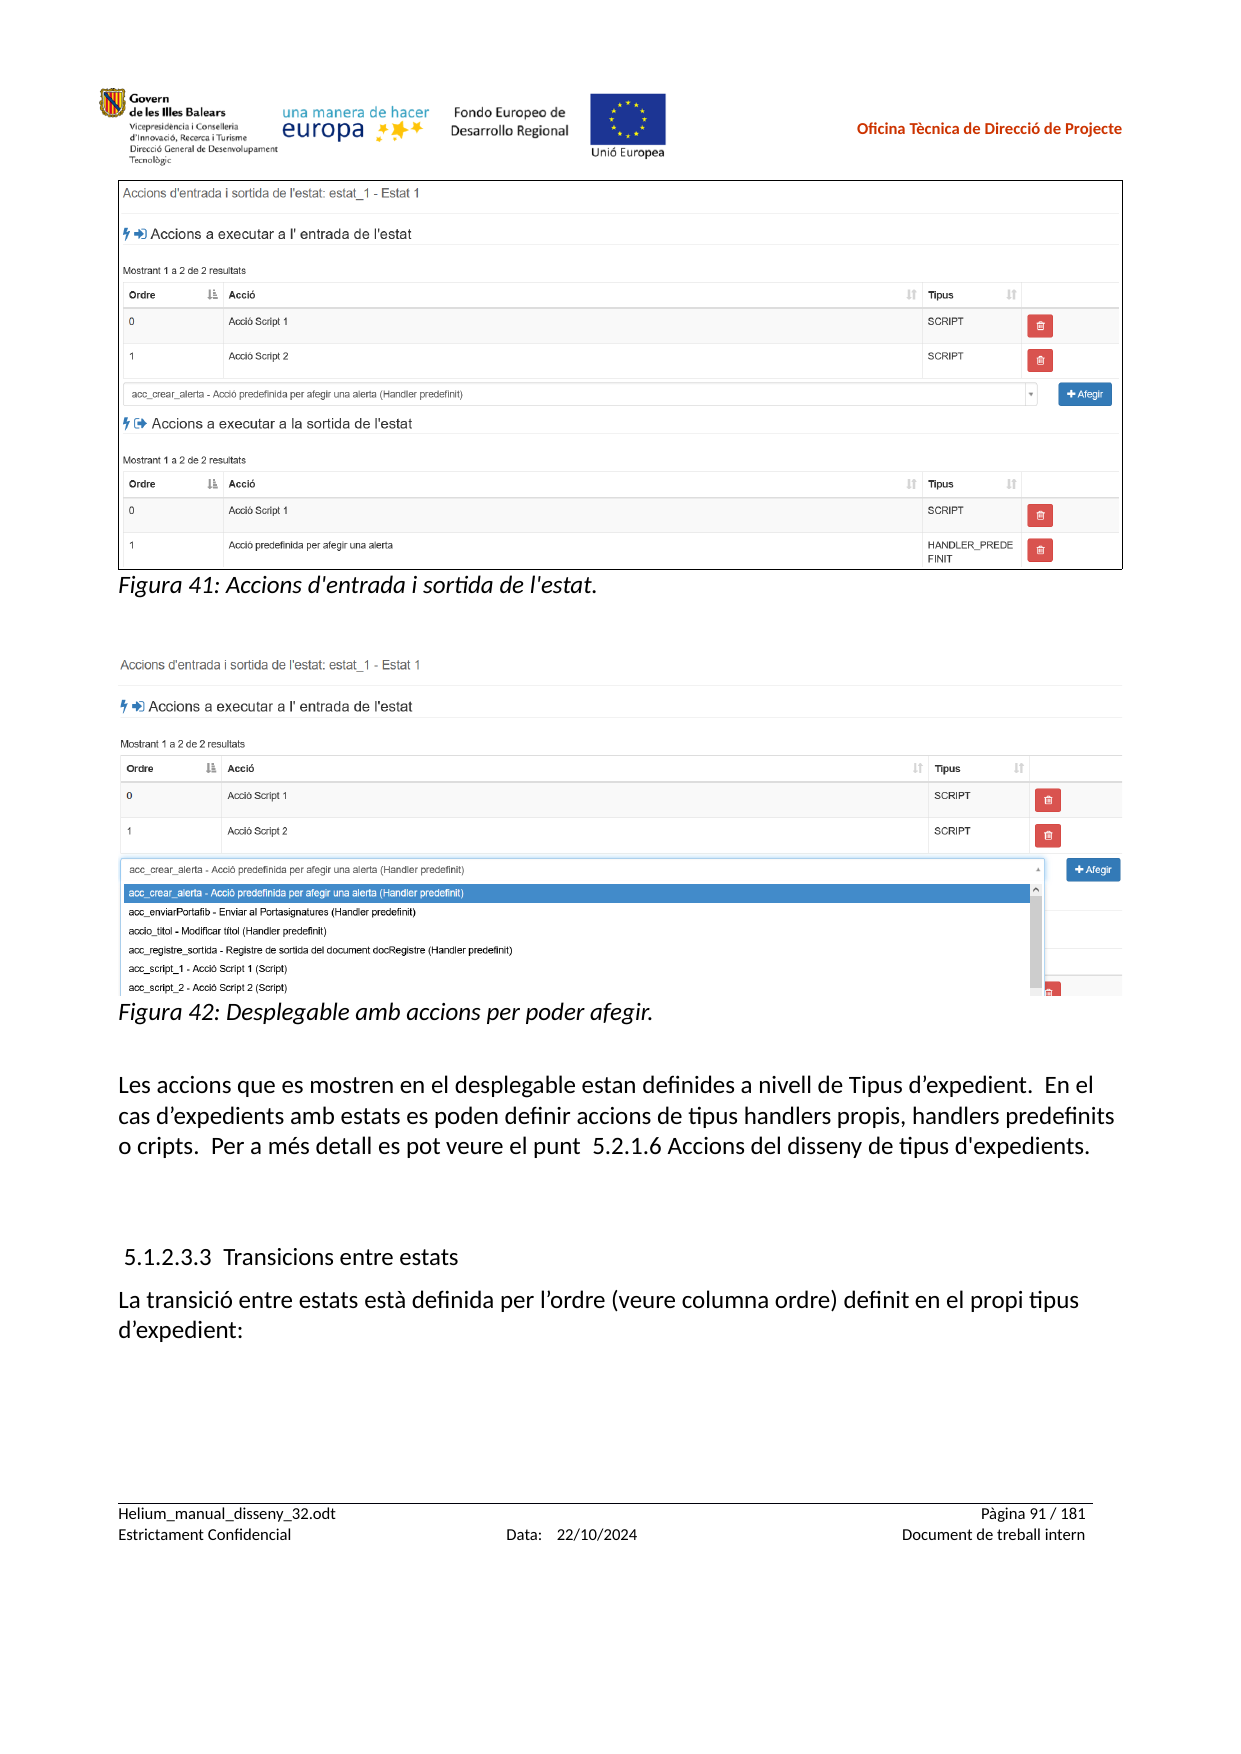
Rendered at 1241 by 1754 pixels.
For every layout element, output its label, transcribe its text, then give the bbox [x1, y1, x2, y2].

picture [118, 655, 1123, 996]
text [119, 181, 1122, 569]
picture [99, 87, 668, 166]
text La transició entre estats està definida per l’ordre (veure columna ordre) definit en el propi tipus d’expedient: [118, 1284, 1122, 1345]
subtitle Transicions entre estats [118, 1241, 1122, 1272]
text Figura 41: Accions d'entrada i sortida de l'estat. [118, 570, 1122, 600]
text Figura 42: Desplegable amb accions per poder afegir. [118, 996, 1122, 1026]
text Les accions que es mostren en el desplegable estan definides a nivell de Tipus d’expedient. En el cas d’expedients amb estats es poden definir accions de tipus handlers propis, handlers predefinits o cripts. Per a més detall es pot veure el punt 5.2.1.6 Accions del disseny de tipus d'expedients. [118, 1069, 1122, 1161]
picture [121, 183, 1119, 567]
